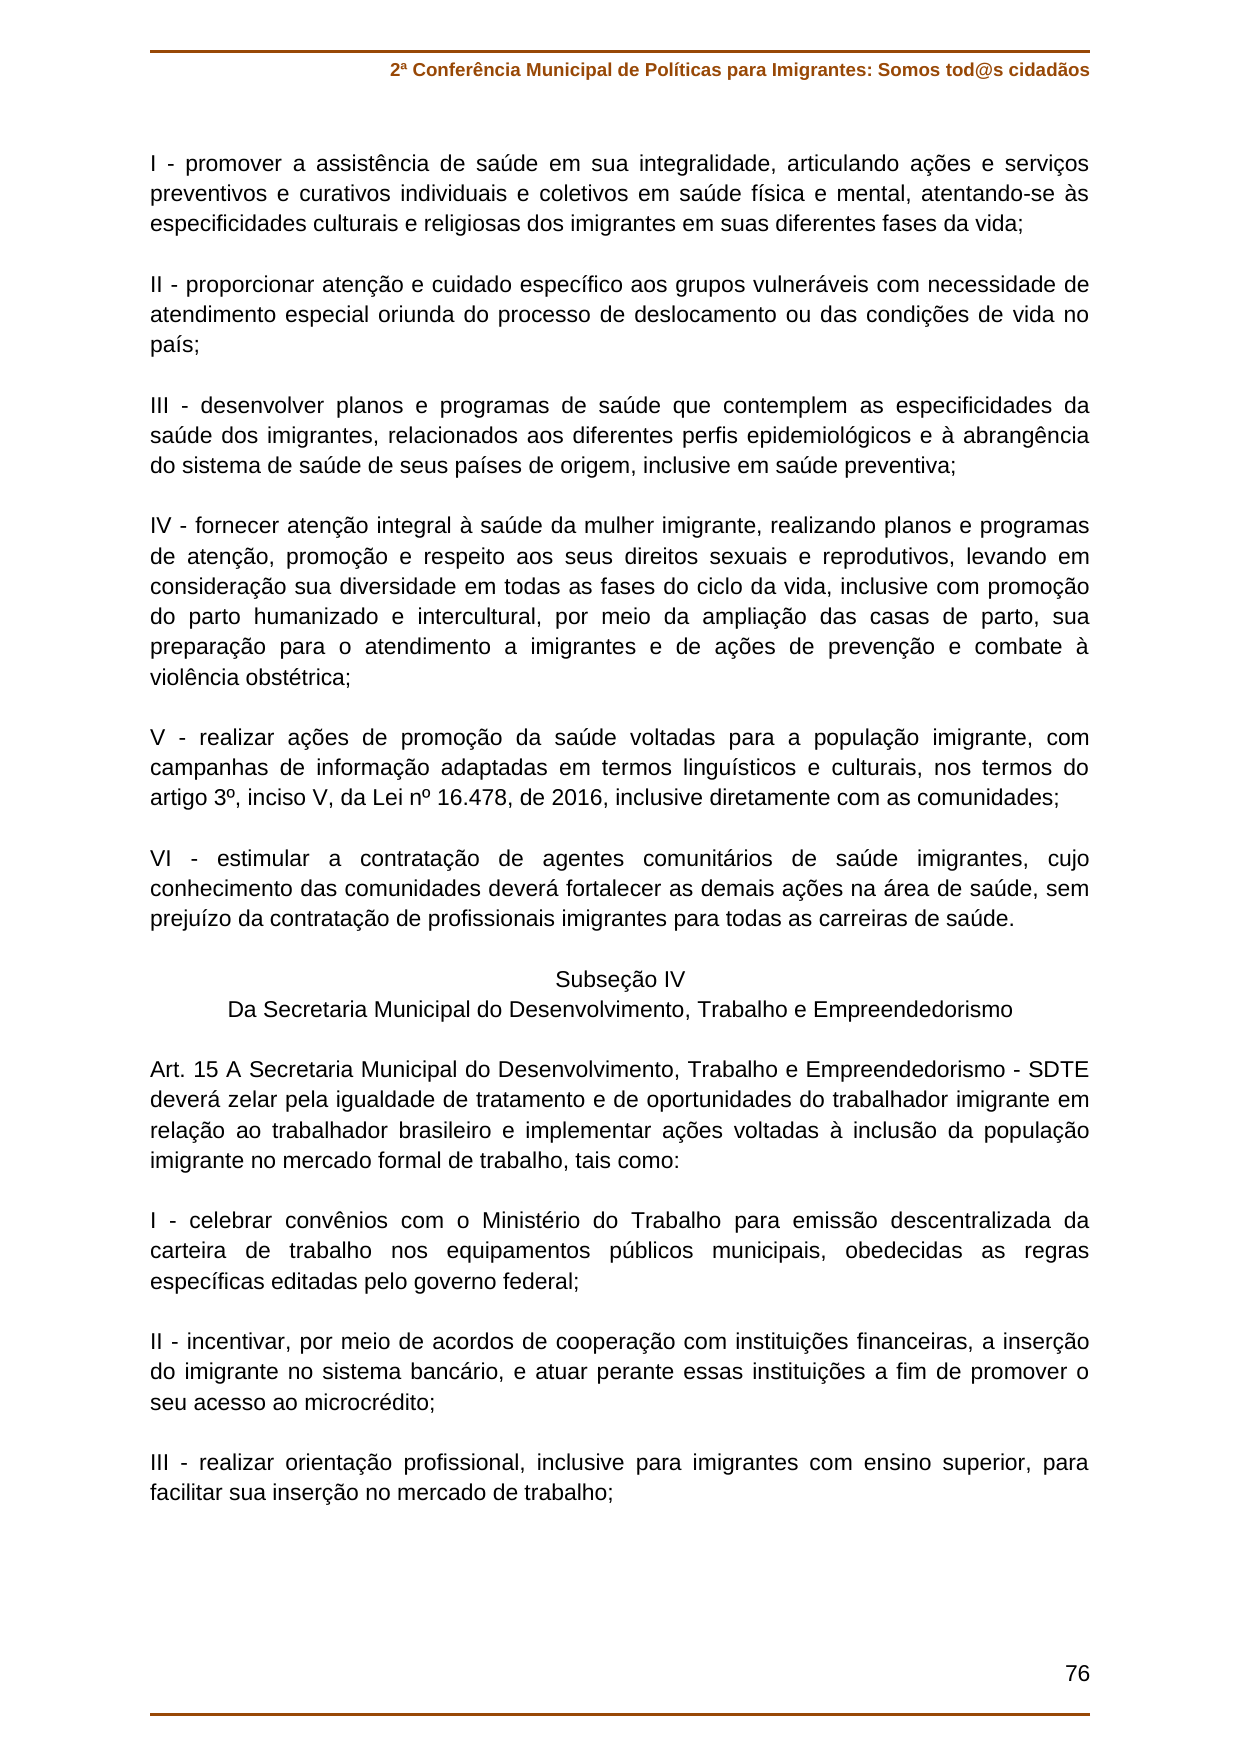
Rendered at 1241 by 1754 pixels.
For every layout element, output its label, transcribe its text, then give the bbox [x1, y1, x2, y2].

text III - realizar orientação profissional, inclusive para imigrantes com ensino superior, para facilitar sua inserção no mercado de trabalho; [150, 1449, 1090, 1506]
text II - proporcionar atenção e cuidado específico aos grupos vulneráveis com necessidade de atendimento especial oriunda do processo de deslocamento ou das condições de vida no país; [150, 271, 1090, 358]
text Subseção IV [150, 966, 1090, 992]
text II - incentivar, por meio de acordos de cooperação com instituições financeiras, a inserção do imigrante no sistema bancário, e atuar perante essas instituições a fim de promover o seu acesso ao microcrédito; [150, 1328, 1090, 1415]
text III - desenvolver planos e programas de saúde que contemplem as especificidades da saúde dos imigrantes, relacionados aos diferentes perfis epidemiológicos e à abrangência do sistema de saúde de seus países de origem, inclusive em saúde preventiva; [150, 392, 1090, 478]
text V - realizar ações de promoção da saúde voltadas para a população imigrante, com campanhas de informação adaptadas em termos linguísticos e culturais, nos termos do artigo 3º, inciso V, da Lei nº 16.478, de 2016, inclusive diretamente com as comunidades; [150, 724, 1090, 811]
text I - promover a assistência de saúde em sua integralidade, articulando ações e serviços preventivos e curativos individuais e coletivos em saúde física e mental, atentando-se às especificidades culturais e religiosas dos imigrantes em suas diferentes fases da vida; [150, 150, 1090, 237]
text Da Secretaria Municipal do Desenvolvimento, Trabalho e Empreendedorismo [150, 996, 1090, 1022]
text IV - fornecer atenção integral à saúde da mulher imigrante, realizando planos e programas de atenção, promoção e respeito aos seus direitos sexuais e reprodutivos, levando em consideração sua diversidade em todas as fases do ciclo da vida, inclusive com promoção do parto humanizado e intercultural, por meio da ampliação das casas de parto, sua preparação para o atendimento a imigrantes e de ações de prevenção e combate à violência obstétrica; [150, 512, 1090, 690]
text I - celebrar convênios com o Ministério do Trabalho para emissão descentralizada da carteira de trabalho nos equipamentos públicos municipais, obedecidas as regras específicas editadas pelo governo federal; [150, 1207, 1090, 1294]
text VI - estimular a contratação de agentes comunitários de saúde imigrantes, cujo conhecimento das comunidades deverá fortalecer as demais ações na área de saúde, sem prejuízo da contratação de profissionais imigrantes para todas as carreiras de saúde. [150, 845, 1090, 932]
text Art. 15 A Secretaria Municipal do Desenvolvimento, Trabalho e Empreendedorismo - SDTE deverá zelar pela igualdade de tratamento e de oportunidades do trabalhador imigrante em relação ao trabalhador brasileiro e implementar ações voltadas à inclusão da população imigrante no mercado formal de trabalho, tais como: [150, 1056, 1090, 1173]
